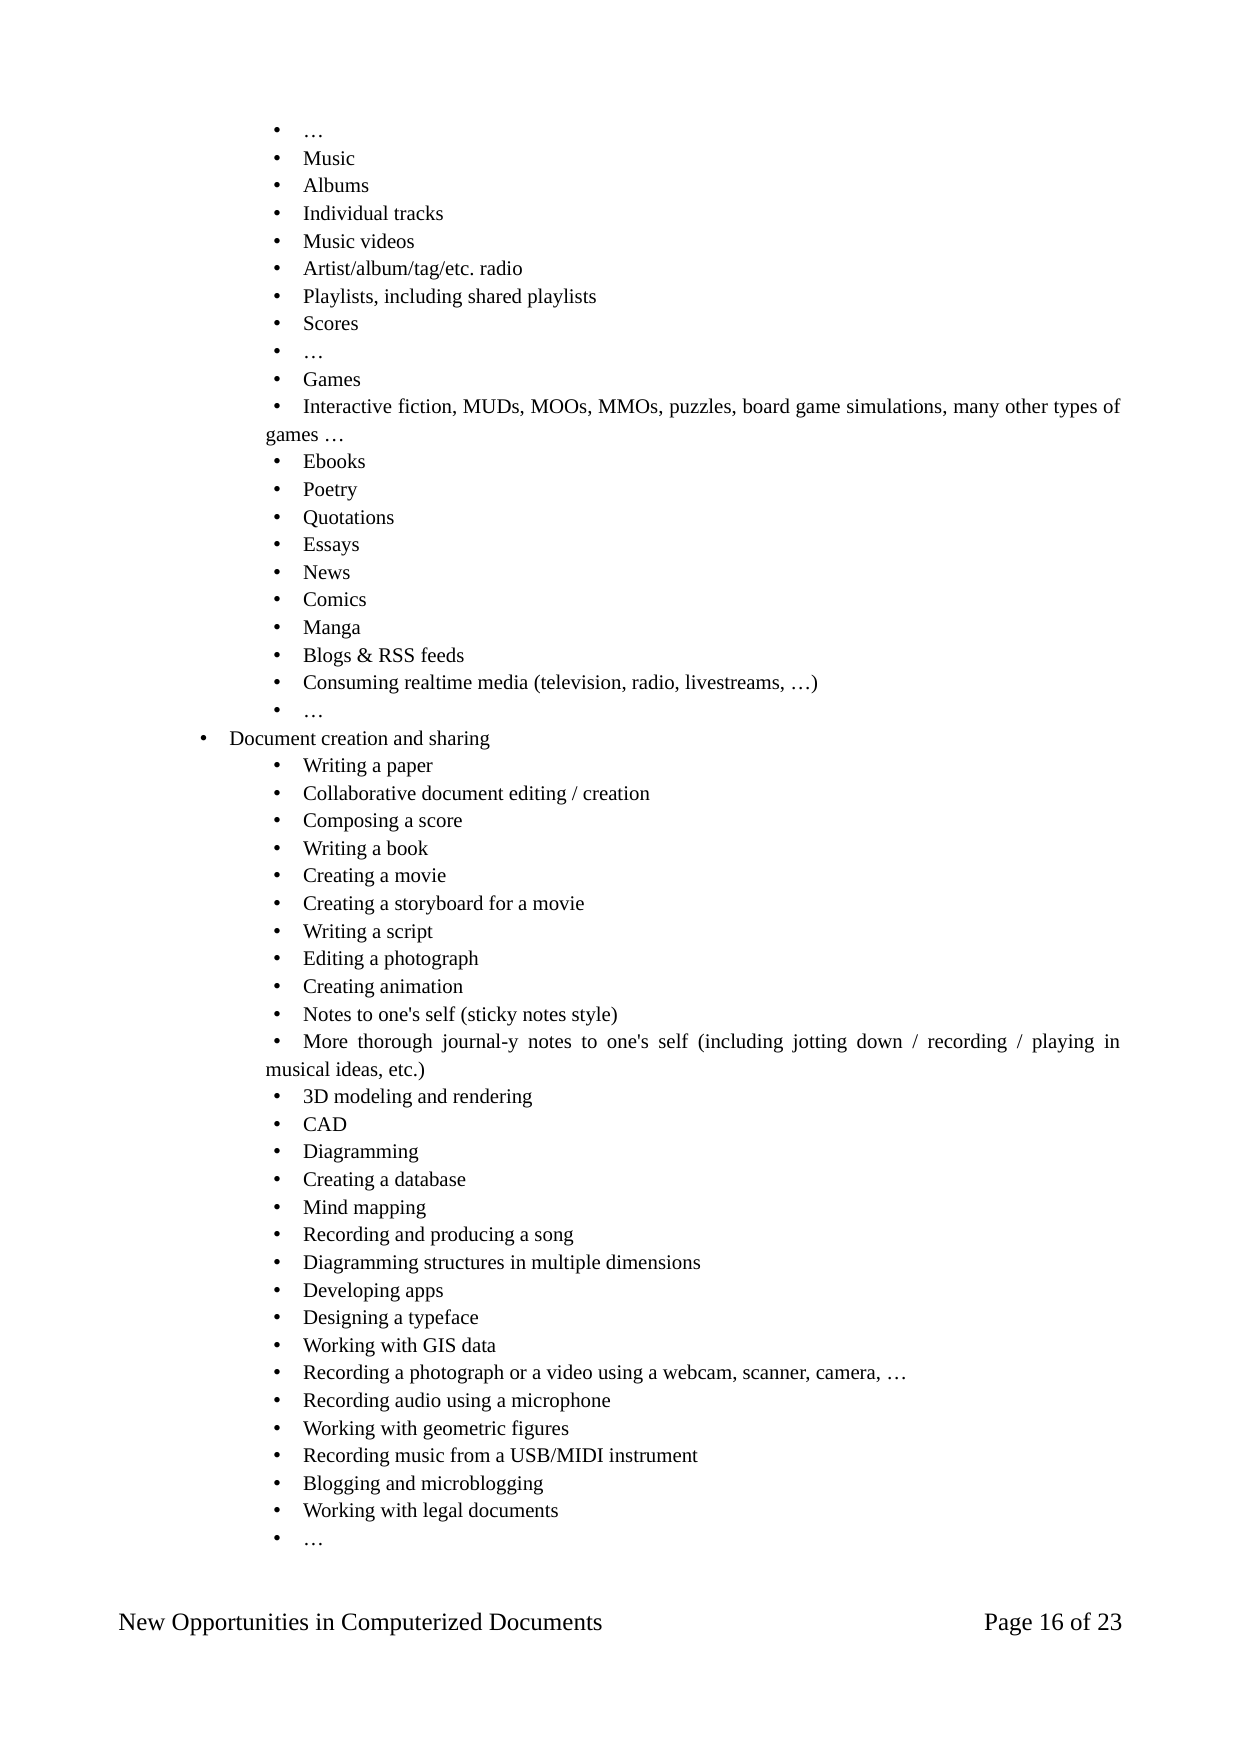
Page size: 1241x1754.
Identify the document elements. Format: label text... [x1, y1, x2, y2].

list Developing apps [236, 1277, 1122, 1302]
list Playlists, including shared playlists [236, 284, 1122, 308]
list Blogging and microblogging [236, 1471, 1122, 1495]
list Creating a database [236, 1167, 1122, 1191]
list More thorough journal-y notes to one's self (including jotting down / recording / playing in musical ideas, etc.) [236, 1029, 1122, 1081]
list News [236, 560, 1122, 584]
list Working with legal documents [236, 1498, 1122, 1522]
list Recording a photograph or a video using a webcam, scanner, camera, … [236, 1360, 1122, 1384]
list Essays [236, 532, 1122, 556]
list Scores [236, 311, 1122, 335]
list CAD [236, 1112, 1122, 1136]
list Blogs & RSS feeds [236, 643, 1122, 667]
list … [236, 698, 1122, 722]
list Comics [236, 587, 1122, 611]
list … [236, 118, 1122, 142]
list Document creation and sharing [162, 725, 1122, 749]
list Recording and producing a song [236, 1222, 1122, 1246]
list … [236, 1526, 1122, 1550]
list … [236, 339, 1122, 363]
list Albums [236, 173, 1122, 197]
list Recording music from a USB/MIDI instrument [236, 1443, 1122, 1467]
list Notes to one's self (sticky notes style) [236, 1001, 1122, 1026]
list Writing a paper [236, 753, 1122, 777]
list Poetry [236, 477, 1122, 501]
list Manga [236, 615, 1122, 639]
list 3D modeling and rendering [236, 1084, 1122, 1108]
list Artist/album/tag/etc. radio [236, 256, 1122, 280]
list Diagramming [236, 1139, 1122, 1163]
list Games [236, 367, 1122, 391]
list Interactive fiction, MUDs, MOOs, MMOs, puzzles, board game simulations, many other types of games … [236, 394, 1122, 446]
list Creating a storyboard for a movie [236, 891, 1122, 915]
list Quotations [236, 504, 1122, 529]
list Individual tracks [236, 201, 1122, 225]
list Writing a script [236, 919, 1122, 943]
list Collaborative document editing / creation [236, 781, 1122, 805]
list Writing a book [236, 836, 1122, 860]
list Creating animation [236, 974, 1122, 998]
list Composing a score [236, 808, 1122, 832]
list Music [236, 146, 1122, 170]
list Mind mapping [236, 1195, 1122, 1219]
list Consuming realtime media (television, radio, livestreams, …) [236, 670, 1122, 694]
list Ebooks [236, 449, 1122, 473]
list Working with geometric figures [236, 1416, 1122, 1439]
list Recording audio using a microphone [236, 1388, 1122, 1412]
list Creating a movie [236, 863, 1122, 887]
list Working with GIS data [236, 1333, 1122, 1357]
list Designing a typeface [236, 1305, 1122, 1329]
list Music videos [236, 228, 1122, 253]
list Diagramming structures in multiple dimensions [236, 1250, 1122, 1274]
list Editing a photograph [236, 946, 1122, 970]
